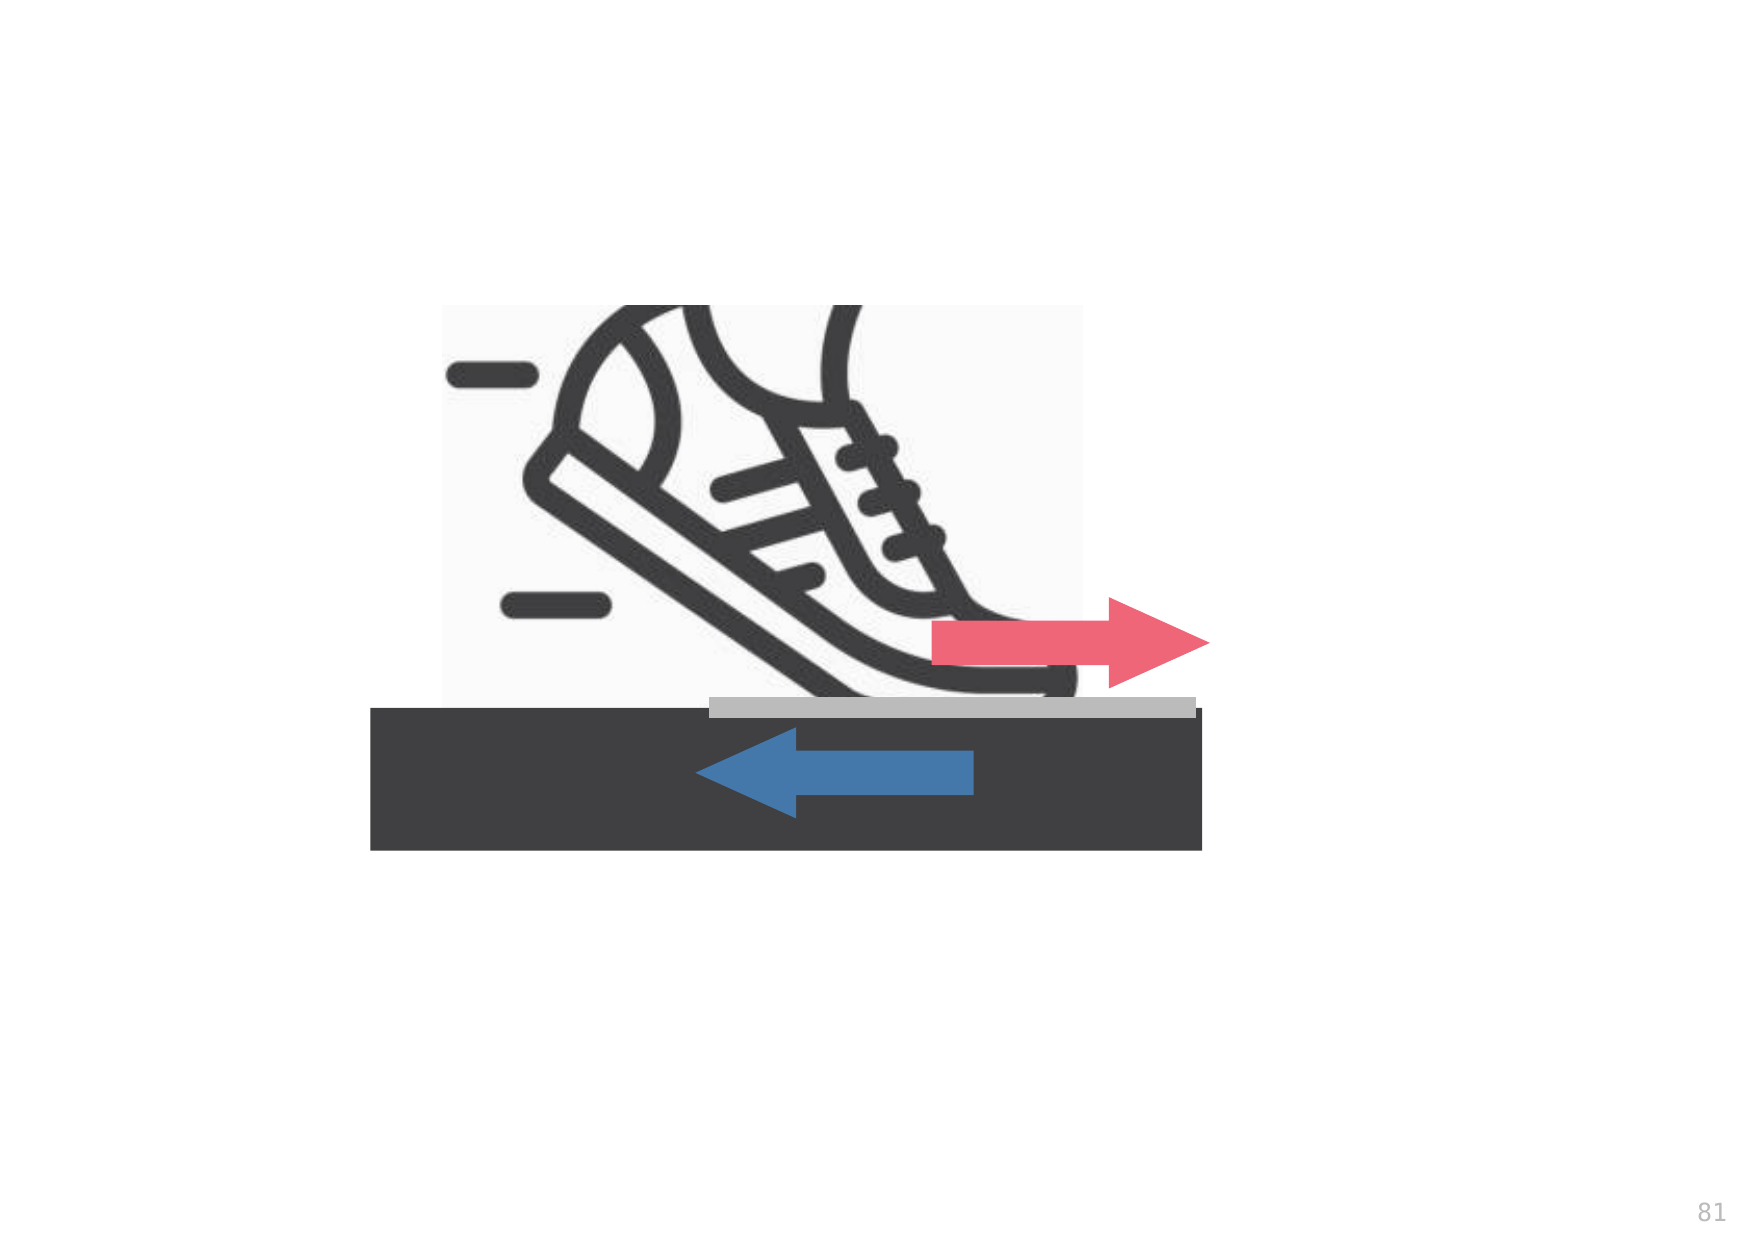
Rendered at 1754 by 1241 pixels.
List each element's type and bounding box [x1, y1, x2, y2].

picture [442, 305, 1083, 707]
text_box [931, 597, 1210, 689]
text_box [370, 707, 1203, 851]
